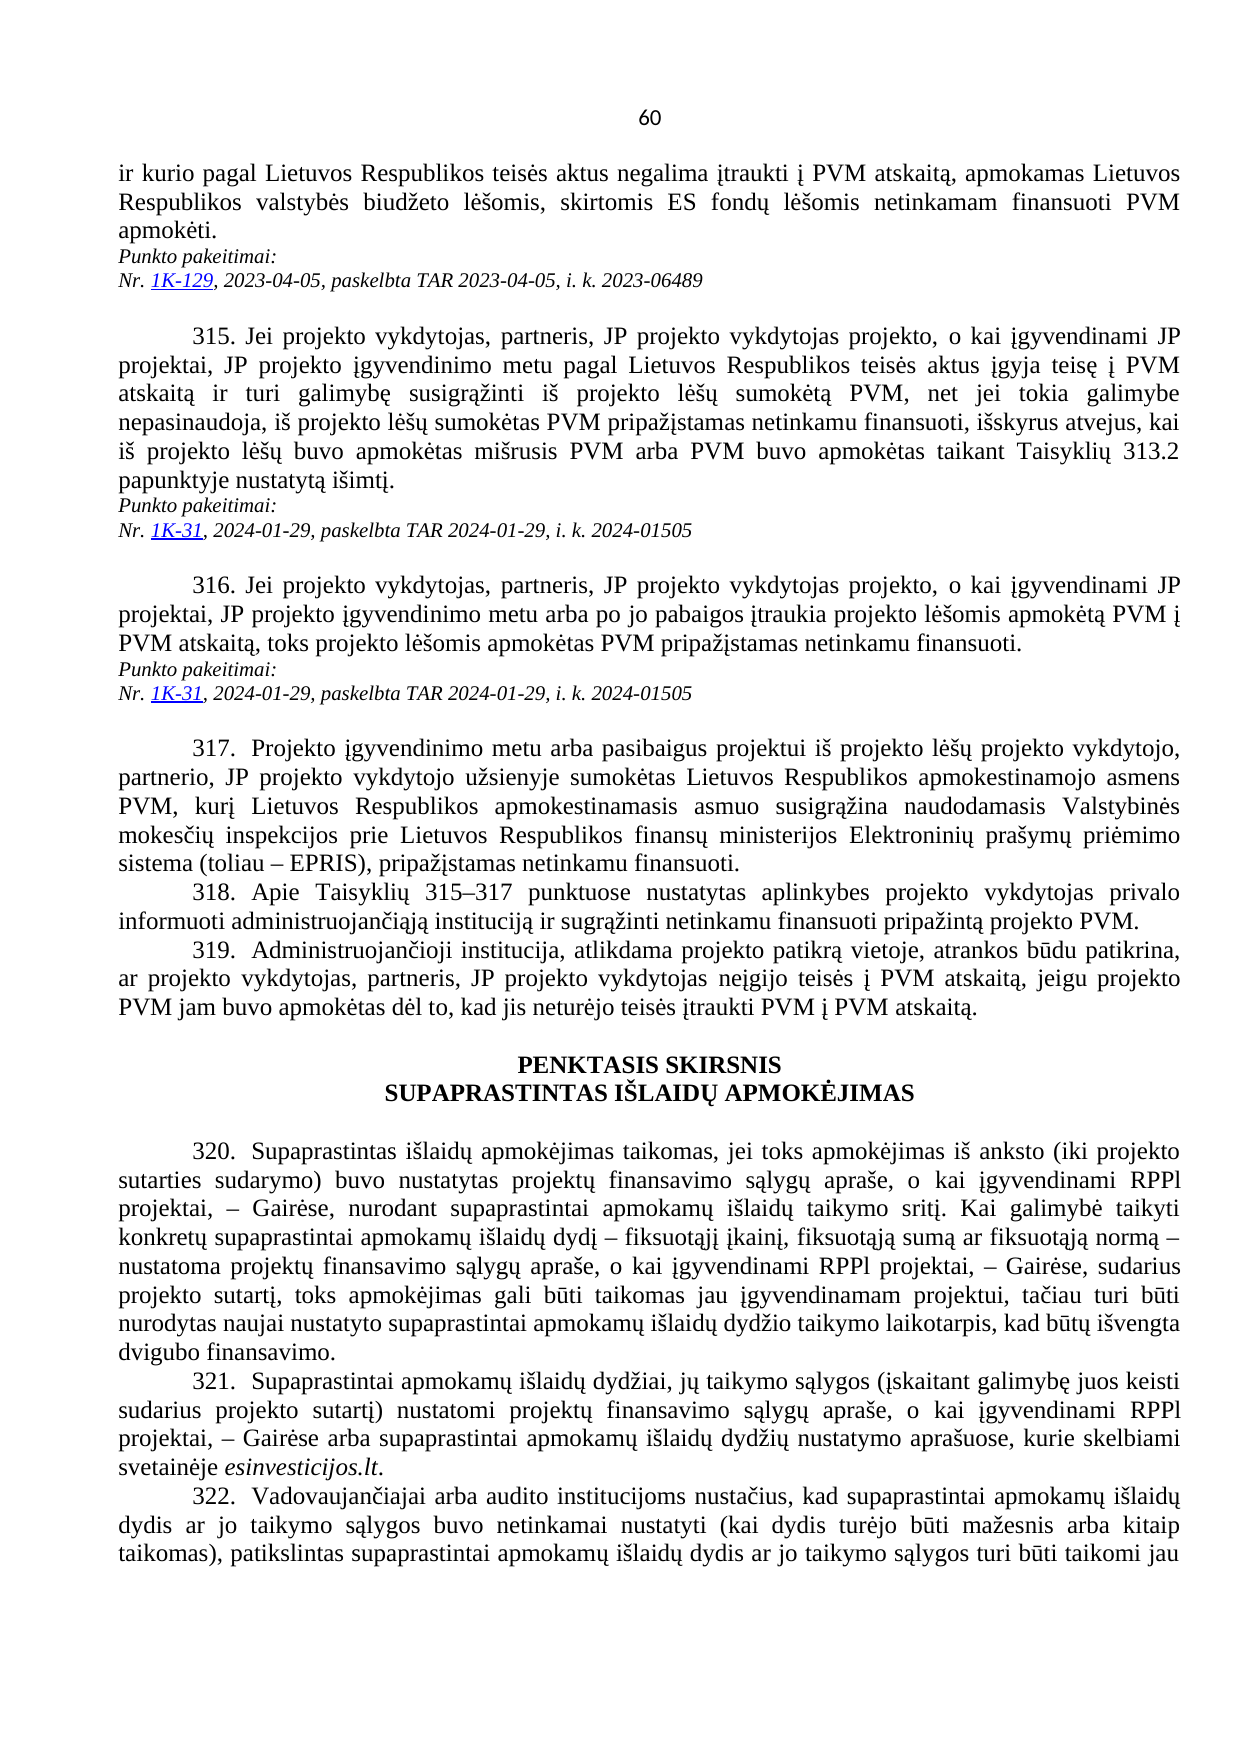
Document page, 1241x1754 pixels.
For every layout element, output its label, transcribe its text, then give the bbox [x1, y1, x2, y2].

subtitle PENKTASIS SKIRSNIS [118, 1050, 1181, 1078]
text Punkto pakeitimai: [118, 657, 1181, 681]
text 320. Supaprastintas išlaidų apmokėjimas taikomas, jei toks apmokėjimas iš anksto (iki projekto sutarties sudarymo) buvo nustatytas projektų finansavimo sąlygų apraše, o kai įgyvendinami RPPl projektai, – Gairėse, nurodant supaprastintai apmokamų išlaidų taikymo sritį. Kai galimybė taikyti konkretų supaprastintai apmokamų išlaidų dydį – fiksuotąjį įkainį, fiksuotąją sumą ar fiksuotąją normą – nustatoma projektų finansavimo sąlygų apraše, o kai įgyvendinami RPPl projektai, – Gairėse, sudarius projekto sutartį, toks apmokėjimas gali būti taikomas jau įgyvendinamam projektui, tačiau turi būti nurodytas naujai nustatyto supaprastintai apmokamų išlaidų dydžio taikymo laikotarpis, kad būtų išvengta dvigubo finansavimo. [118, 1136, 1181, 1366]
text 316. Jei projekto vykdytojas, partneris, JP projekto vykdytojas projekto, o kai įgyvendinami JP projektai, JP projekto įgyvendinimo metu arba po jo pabaigos įtraukia projekto lėšomis apmokėtą PVM į PVM atskaitą, toks projekto lėšomis apmokėtas PVM pripažįstamas netinkamu finansuoti. [118, 570, 1181, 657]
text 322. Vadovaujančiajai arba audito institucijoms nustačius, kad supaprastintai apmokamų išlaidų dydis ar jo taikymo sąlygos buvo netinkamai nustatyti (kai dydis turėjo būti mažesnis arba kitaip taikomas), patikslintas supaprastintai apmokamų išlaidų dydis ar jo taikymo sąlygos turi būti taikomi jau [118, 1481, 1181, 1567]
subtitle SUPAPRASTINTAS IŠLAIDŲ APMOKĖJIMAS [118, 1078, 1181, 1107]
text 319. Administruojančioji institucija, atlikdama projekto patikrą vietoje, atrankos būdu patikrina, ar projekto vykdytojas, partneris, JP projekto vykdytojas neįgijo teisės į PVM atskaitą, jeigu projekto PVM jam buvo apmokėtas dėl to, kad jis neturėjo teisės įtraukti PVM į PVM atskaitą. [118, 935, 1181, 1021]
text Punkto pakeitimai: [118, 244, 1181, 268]
text 317. Projekto įgyvendinimo metu arba pasibaigus projektui iš projekto lėšų projekto vykdytojo, partnerio, JP projekto vykdytojo užsienyje sumokėtas Lietuvos Respublikos apmokestinamojo asmens PVM, kurį Lietuvos Respublikos apmokestinamasis asmuo susigrąžina naudodamasis Valstybinės mokesčių inspekcijos prie Lietuvos Respublikos finansų ministerijos Elektroninių prašymų priėmimo sistema (toliau – EPRIS), pripažįstamas netinkamu finansuoti. [118, 733, 1181, 877]
text 318. Apie Taisyklių 315–317 punktuose nustatytas aplinkybes projekto vykdytojas privalo informuoti administruojančiąją instituciją ir sugrąžinti netinkamu finansuoti pripažintą projekto PVM. [118, 877, 1181, 935]
text 315. Jei projekto vykdytojas, partneris, JP projekto vykdytojas projekto, o kai įgyvendinami JP projektai, JP projekto įgyvendinimo metu pagal Lietuvos Respublikos teisės aktus įgyja teisę į PVM atskaitą ir turi galimybę susigrąžinti iš projekto lėšų sumokėtą PVM, net jei tokia galimybe nepasinaudoja, iš projekto lėšų sumokėtas PVM pripažįstamas netinkamu finansuoti, išskyrus atvejus, kai iš projekto lėšų buvo apmokėtas mišrusis PVM arba PVM buvo apmokėtas taikant Taisyklių 313.2 papunktyje nustatytą išimtį. [118, 321, 1181, 493]
text 321. Supaprastintai apmokamų išlaidų dydžiai, jų taikymo sąlygos (įskaitant galimybę juos keisti sudarius projekto sutartį) nustatomi projektų finansavimo sąlygų apraše, o kai įgyvendinami RPPl projektai, – Gairėse arba supaprastintai apmokamų išlaidų dydžių nustatymo aprašuose, kurie skelbiami svetainėje esinvesticijos.lt. [118, 1366, 1181, 1481]
text Nr. 1K-31, 2024-01-29, paskelbta TAR 2024-01-29, i. k. 2024-01505 [118, 517, 1181, 542]
text ir kurio pagal Lietuvos Respublikos teisės aktus negalima įtraukti į PVM atskaitą, apmokamas Lietuvos Respublikos valstybės biudžeto lėšomis, skirtomis ES fondų lėšomis netinkamam finansuoti PVM apmokėti. [118, 158, 1181, 244]
text Nr. 1K-129, 2023-04-05, paskelbta TAR 2023-04-05, i. k. 2023-06489 [118, 268, 1181, 292]
text Punkto pakeitimai: [118, 493, 1181, 517]
text Nr. 1K-31, 2024-01-29, paskelbta TAR 2024-01-29, i. k. 2024-01505 [118, 681, 1181, 705]
